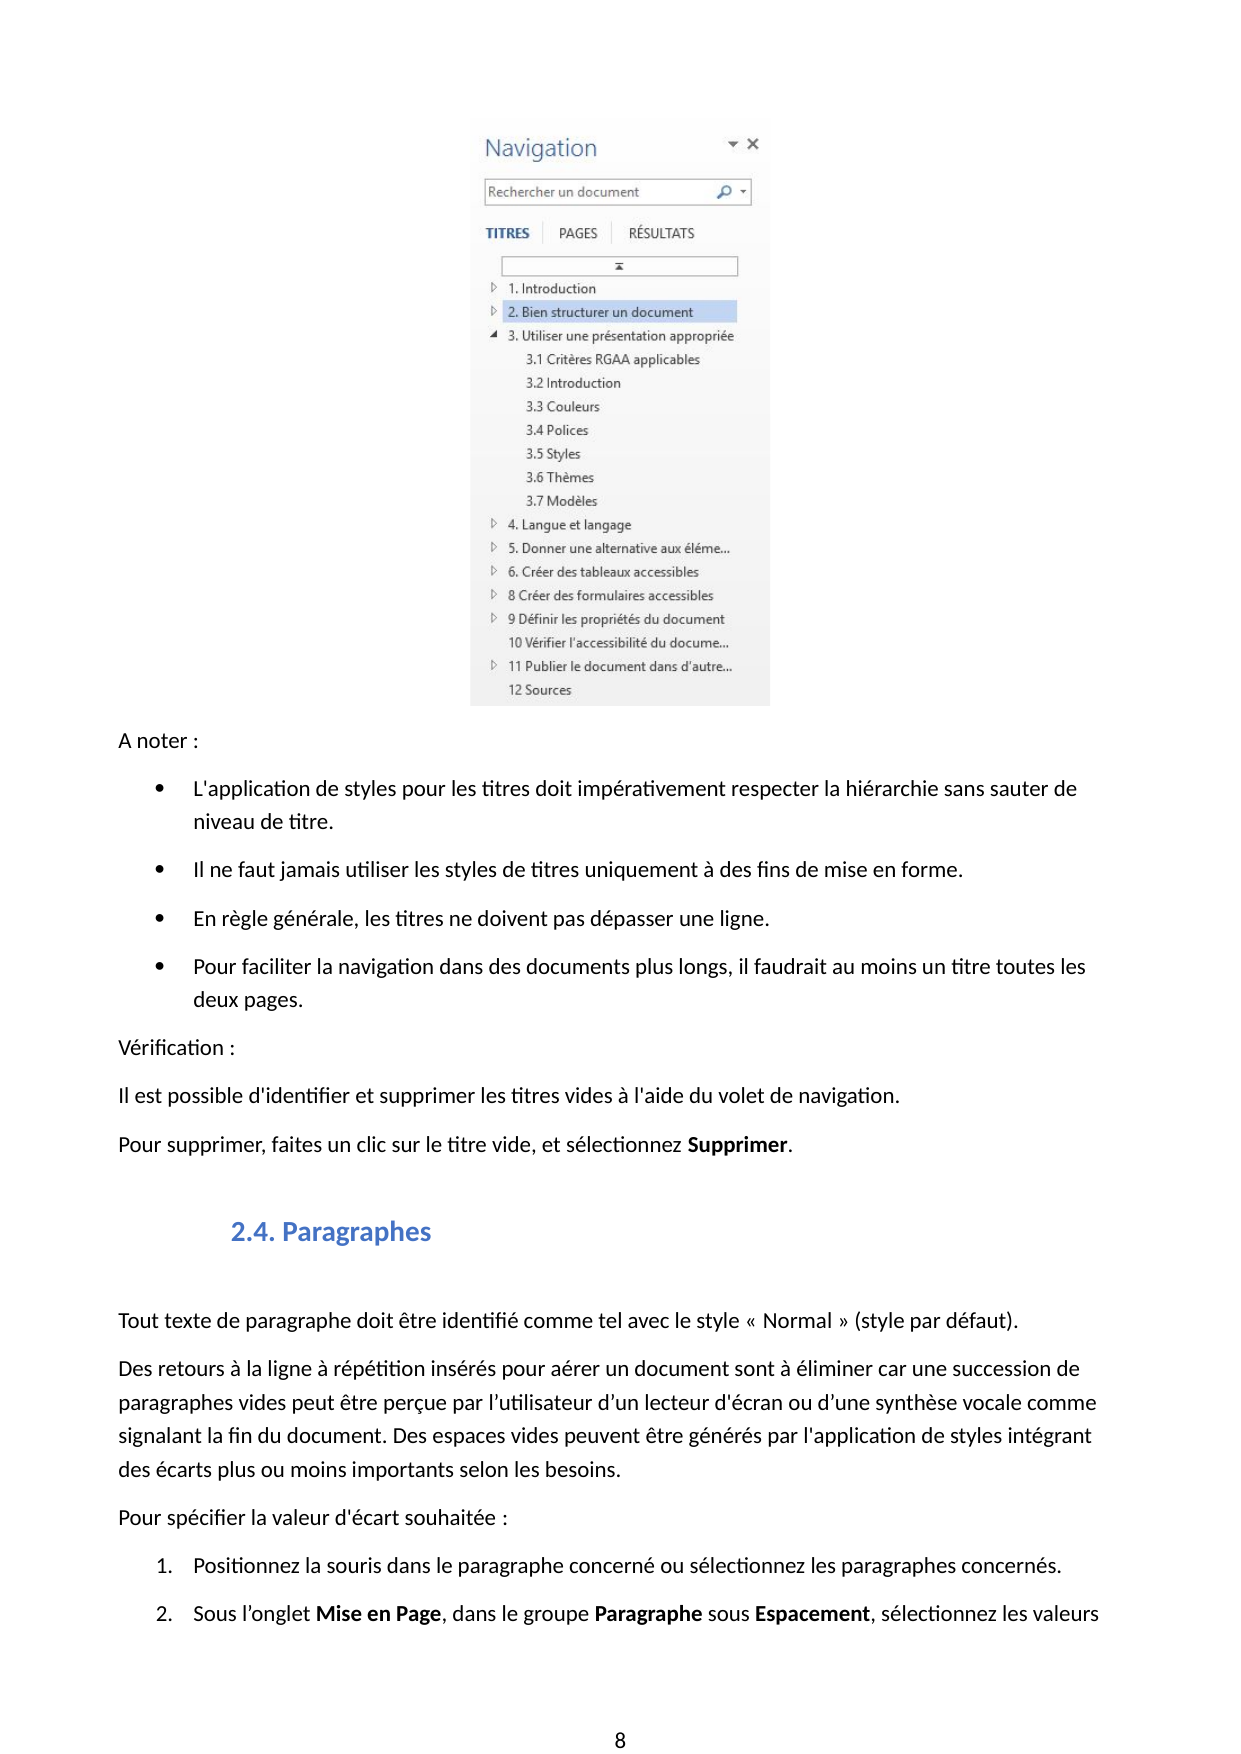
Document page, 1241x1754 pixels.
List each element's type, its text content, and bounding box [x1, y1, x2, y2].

text Il est possible d'identifier et supprimer les titres vides à l'aide du volet de navigation. [118, 1082, 1122, 1109]
list L'application de styles pour les titres doit impérativement respecter la hiérarchie sans sauter de niveau de titre. [156, 774, 1122, 835]
list Sous l’onglet Mise en Page, dans le groupe Paragraphe sous Espacement, sélectionnez les valeurs [156, 1599, 1122, 1627]
list Pour faciliter la navigation dans des documents plus longs, il faudrait au moins un titre toutes les deux pages. [156, 952, 1122, 1013]
subtitle 2.4. Paragraphes [156, 1213, 1122, 1249]
text Pour supprimer, faites un clic sur le titre vide, et sélectionnez Supprimer. [118, 1130, 1122, 1158]
text Vérification : [118, 1033, 1122, 1061]
text Des retours à la ligne à répétition insérés pour aérer un document sont à éliminer car une succession de paragraphes vides peut être perçue par l’utilisateur d’un lecteur d'écran ou d’une synthèse vocale comme signalant la fin du document. Des espaces vides peuvent être générés par l'application de styles intégrant des écarts plus ou moins importants selon les besoins. [118, 1354, 1122, 1483]
list Il ne faut jamais utiliser les styles de titres uniquement à des fins de mise en forme. [156, 856, 1122, 883]
text Tout texte de paragraphe doit être identifié comme tel avec le style « Normal » (style par défaut). [118, 1306, 1122, 1334]
text Pour spécifier la valeur d'écart souhaitée : [118, 1503, 1122, 1531]
list Positionnez la souris dans le paragraphe concerné ou sélectionnez les paragraphes concernés. [156, 1551, 1122, 1579]
text A noter : [118, 726, 1122, 754]
picture [470, 118, 771, 706]
list En règle générale, les titres ne doivent pas dépasser une ligne. [156, 904, 1122, 932]
